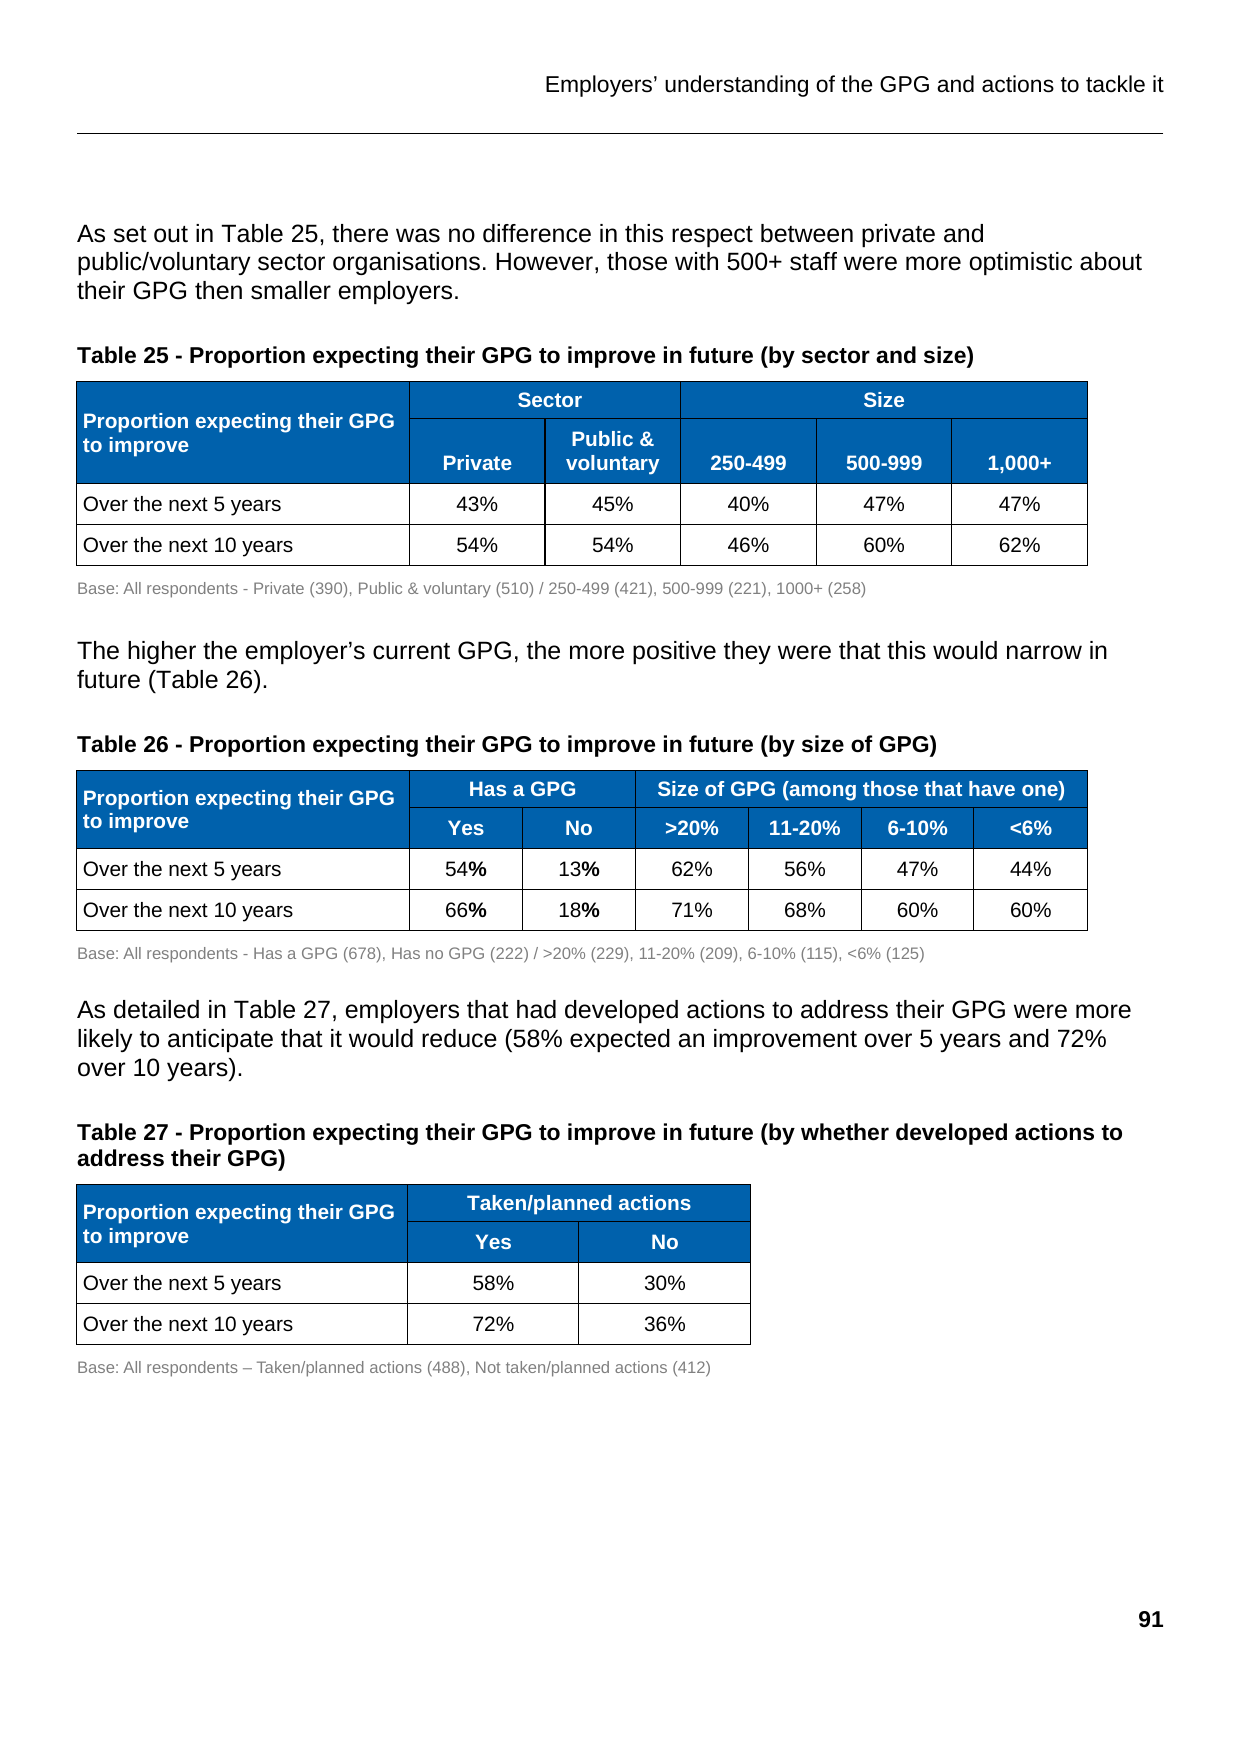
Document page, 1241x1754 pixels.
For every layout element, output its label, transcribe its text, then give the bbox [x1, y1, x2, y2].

text Base: All respondents – Taken/planned actions (488), Not taken/planned actions (412) [77, 1358, 1163, 1377]
table_header Sector [410, 382, 680, 418]
table_cell 500-999 [817, 419, 951, 483]
table_cell 6-10% [862, 808, 973, 848]
text Base: All respondents - Private (390), Public & voluntary (510) / 250-499 (421), 500-999 (221), 1000+ (258) [77, 579, 1163, 598]
table_cell 1,000+ [952, 419, 1087, 483]
table_cell 18% [523, 890, 635, 930]
table_cell 56% [749, 849, 861, 889]
table_cell Yes [408, 1222, 578, 1262]
text As detailed in Table 27, employers that had developed actions to address their GPG were more likely to anticipate that it would reduce (58% expected an improvement over 5 years and 72% over 10 years). [77, 995, 1163, 1081]
table_cell No [579, 1222, 750, 1262]
table_header Proportion expecting their GPG to improve [77, 1185, 407, 1262]
table_header Proportion expecting their GPG to improve [77, 771, 409, 848]
table_cell 250-499 [681, 419, 816, 483]
text The higher the employer’s current GPG, the more positive they were that this would narrow in future (Table 26). [77, 636, 1163, 693]
table_cell 45% [546, 484, 680, 524]
table_cell 72% [408, 1304, 578, 1344]
table_cell 71% [636, 890, 748, 930]
text As set out in Table 25, there was no difference in this respect between private and public/voluntary sector organisations. However, those with 500+ staff were more optimistic about their GPG then smaller employers. [77, 218, 1163, 305]
table_cell <6% [974, 808, 1087, 848]
table_header Has a GPG [410, 771, 635, 807]
table_cell 62% [952, 525, 1087, 565]
table_cell Public & voluntary [546, 419, 680, 483]
table_cell 60% [817, 525, 951, 565]
table_cell Over the next 5 years [77, 484, 409, 524]
table_cell Over the next 10 years [77, 525, 409, 565]
table_cell No [523, 808, 635, 848]
table_cell 60% [974, 890, 1087, 930]
table_cell 66% [410, 890, 522, 930]
table_cell 11-20% [749, 808, 861, 848]
table_cell 46% [681, 525, 816, 565]
table_cell 47% [817, 484, 951, 524]
table_cell 47% [862, 849, 973, 889]
table_cell 54% [410, 525, 544, 565]
table_header Proportion expecting their GPG to improve [77, 382, 409, 483]
table_cell 36% [579, 1304, 750, 1344]
table_cell 68% [749, 890, 861, 930]
table_header Taken/planned actions [408, 1185, 750, 1221]
table_cell 40% [681, 484, 816, 524]
table_cell 30% [579, 1263, 750, 1303]
text Table 25 - Proportion expecting their GPG to improve in future (by sector and size) [77, 342, 1163, 369]
table_cell 44% [974, 849, 1087, 889]
table_cell Over the next 10 years [77, 1304, 407, 1344]
table_cell >20% [636, 808, 748, 848]
table_cell 47% [952, 484, 1087, 524]
table_cell Over the next 5 years [77, 849, 409, 889]
text Base: All respondents - Has a GPG (678), Has no GPG (222) / >20% (229), 11-20% (209), 6-10% (115), <6% (125) [77, 943, 1163, 963]
table_cell 58% [408, 1263, 578, 1303]
table_cell Yes [410, 808, 522, 848]
text Table 26 - Proportion expecting their GPG to improve in future (by size of GPG) [77, 731, 1163, 757]
table_header Size of GPG (among those that have one) [636, 771, 1087, 807]
table_cell 43% [410, 484, 544, 524]
table_cell Over the next 10 years [77, 890, 409, 930]
table_cell 60% [862, 890, 973, 930]
table_cell 13% [523, 849, 635, 889]
table_header Size [681, 382, 1087, 418]
table_cell 54% [546, 525, 680, 565]
table_cell Private [410, 419, 544, 483]
table_cell 54% [410, 849, 522, 889]
table_cell Over the next 5 years [77, 1263, 407, 1303]
text Table 27 - Proportion expecting their GPG to improve in future (by whether developed actions to address their GPG) [77, 1119, 1163, 1172]
table_cell 62% [636, 849, 748, 889]
